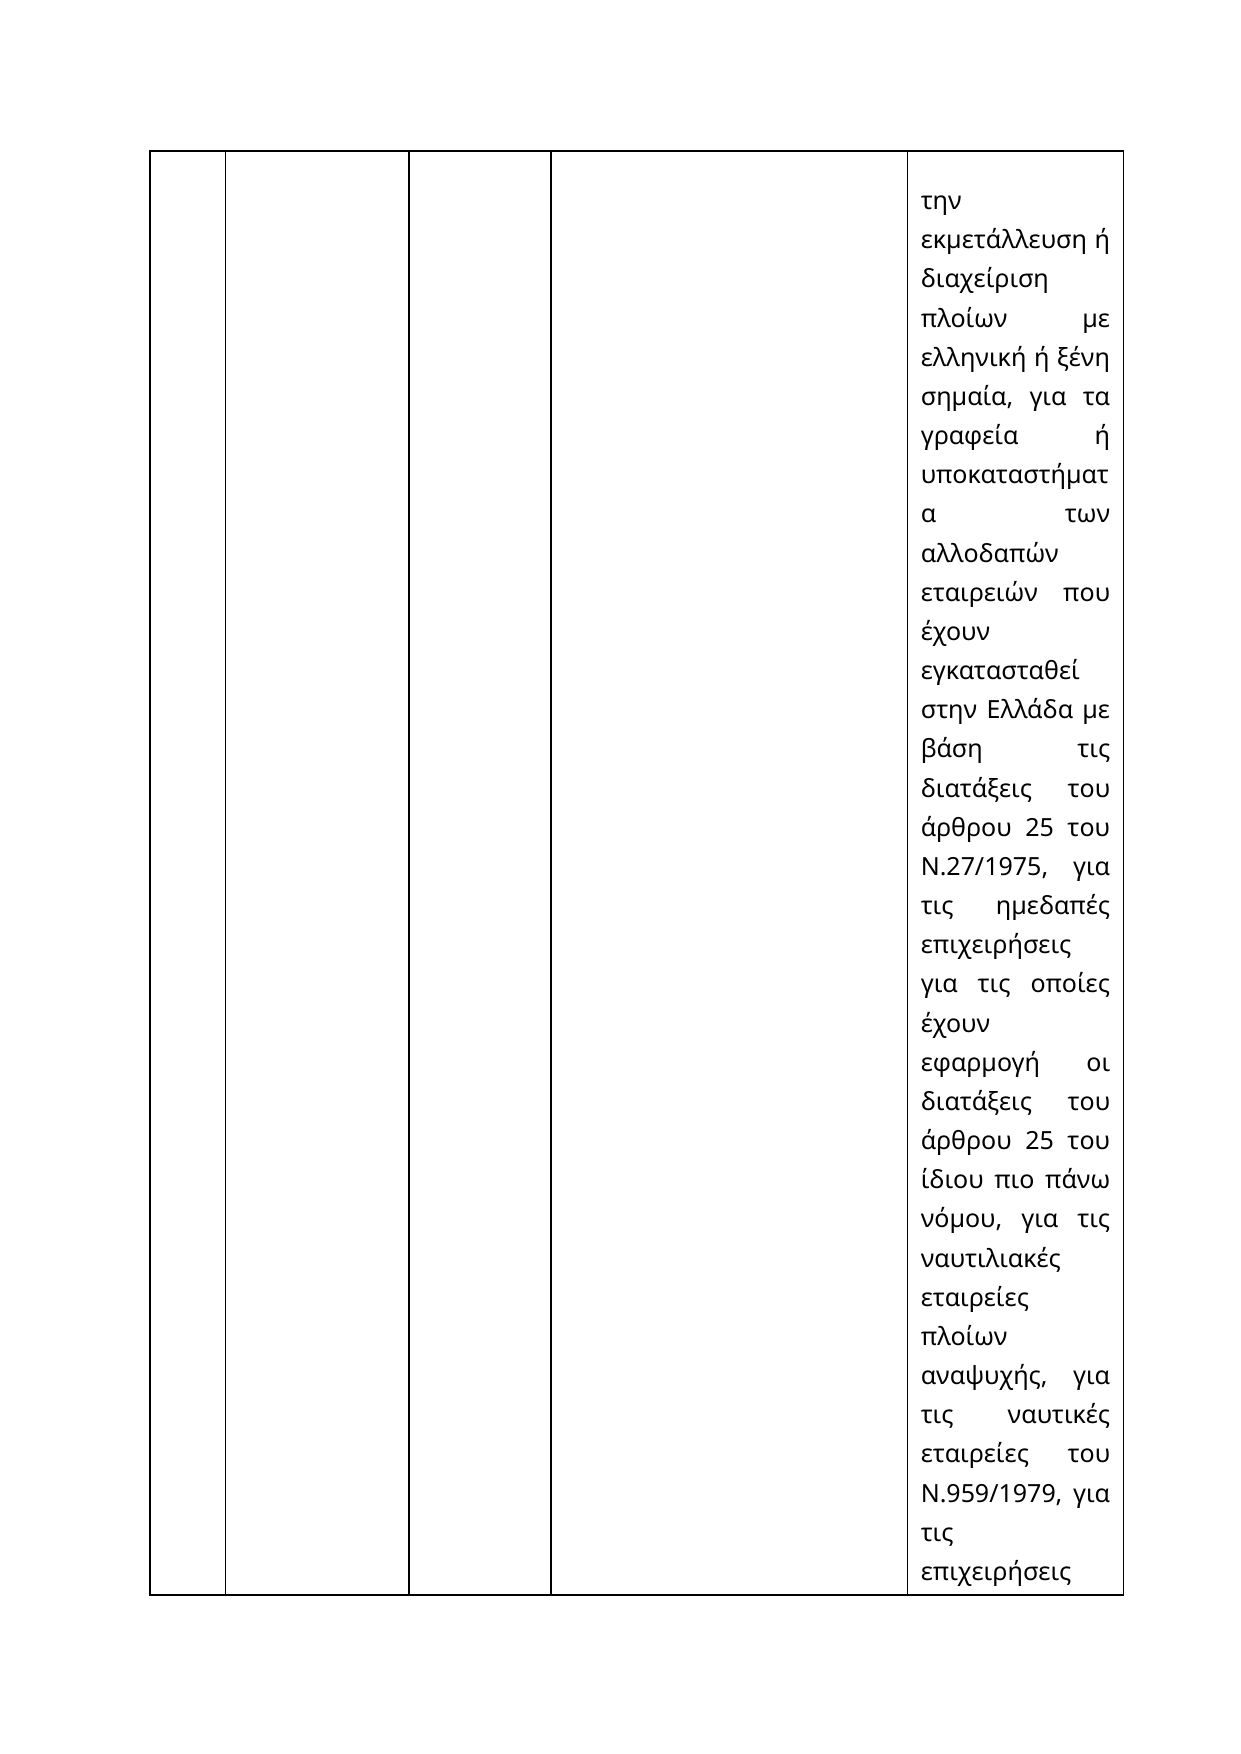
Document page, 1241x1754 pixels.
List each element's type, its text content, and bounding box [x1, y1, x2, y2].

table_cell [410, 152, 550, 1594]
table_cell [151, 152, 225, 1594]
table_cell την εκμετάλλευση ή διαχείριση πλοίων με ελληνική ή ξένη σημαία, για τα γραφεία ή υποκαταστήματα των αλλοδαπών εταιρειών που έχουν εγκατασταθεί στην Ελλάδα με βάση τις διατάξεις του άρθρου 25 του Ν.27/1975, για τις ημεδαπές επιχειρήσεις για τις οποίες έχουν εφαρμογή οι διατάξεις του άρθρου 25 του ίδιου πιο πάνω νόμου, για τις ναυτιλιακές εταιρείες πλοίων αναψυχής, για τις ναυτικές εταιρείες του Ν.959/1979, για τις επιχειρήσεις [908, 152, 1123, 1594]
table_cell [552, 152, 907, 1594]
table_cell [226, 152, 408, 1594]
